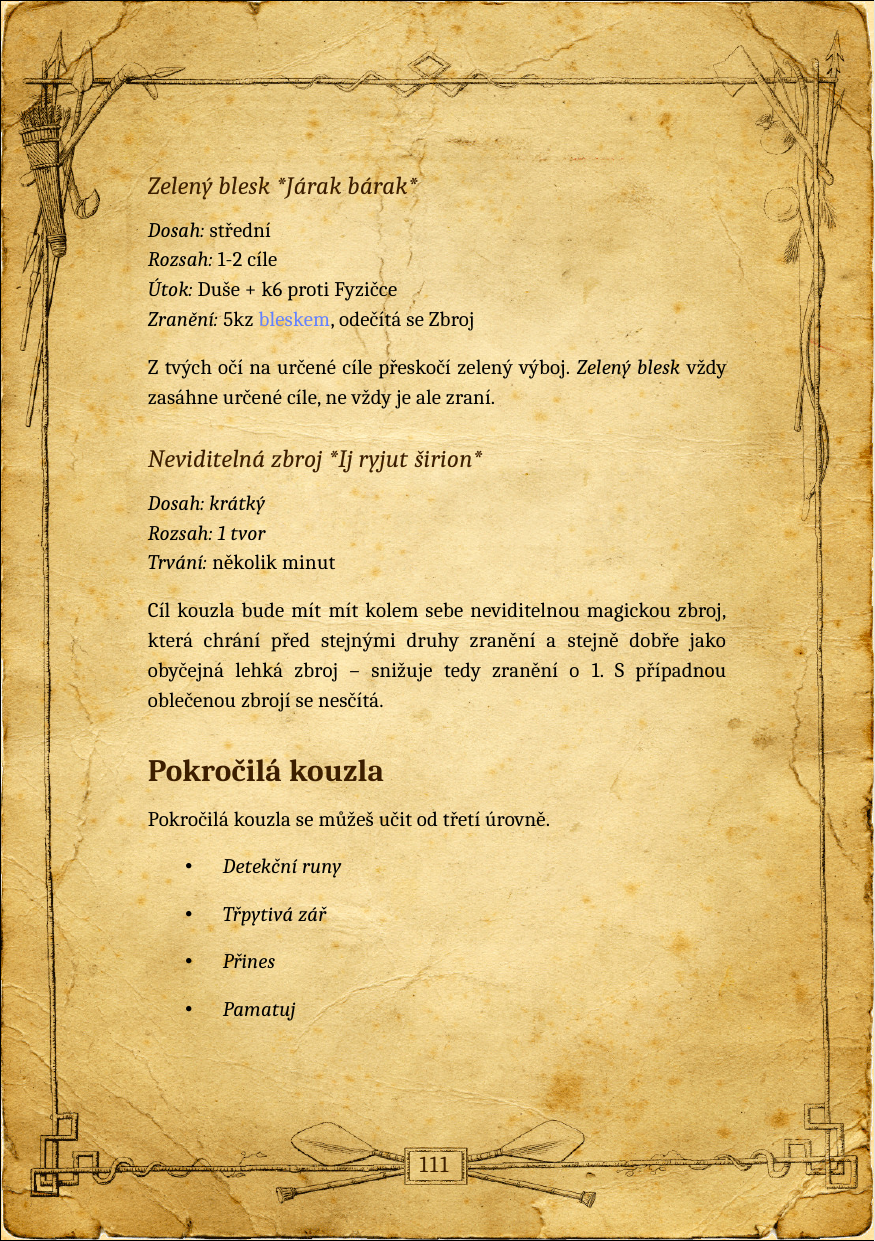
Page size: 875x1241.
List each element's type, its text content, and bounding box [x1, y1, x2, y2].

text Dosah: střední Rozsah: 1-2 cíle Útok: Duše + k6 proti Fyzičce Zranění: 5kz bleskem, odečítá se Zbroj [148, 218, 726, 332]
list Detekční runy [185, 855, 726, 879]
list Pamatuj [185, 998, 726, 1022]
subtitle Zelený blesk *Járak bárak* [148, 172, 726, 201]
text Z⁠ tvých očí na určené cíle přeskočí zelený výboj. Zelený blesk vždy zasáhne určené cíle, ne vždy je ale zraní. [148, 356, 726, 409]
list Třpytivá zář [185, 902, 726, 926]
subtitle Neviditelná zbroj *Ij ryjut širion* [148, 445, 726, 473]
subtitle Pokročilá kouzla [148, 754, 726, 789]
text Cíl kouzla bude mít mít kolem sebe neviditelnou magickou zbroj, která chrání před stejnými druhy zranění a⁠ stejně dobře jako obyčejná lehká zbroj – snižuje tedy zranění o⁠ 1. S⁠ případnou oblečenou zbrojí se nesčítá. [148, 599, 726, 712]
list Přines [185, 950, 726, 974]
text Dosah: krátký Rozsah: 1 tvor Trvání: několik minut [148, 491, 726, 575]
text Pokročilá kouzla se můžeš učit od třetí úrovně. [148, 807, 726, 831]
picture [1, 1, 874, 1240]
